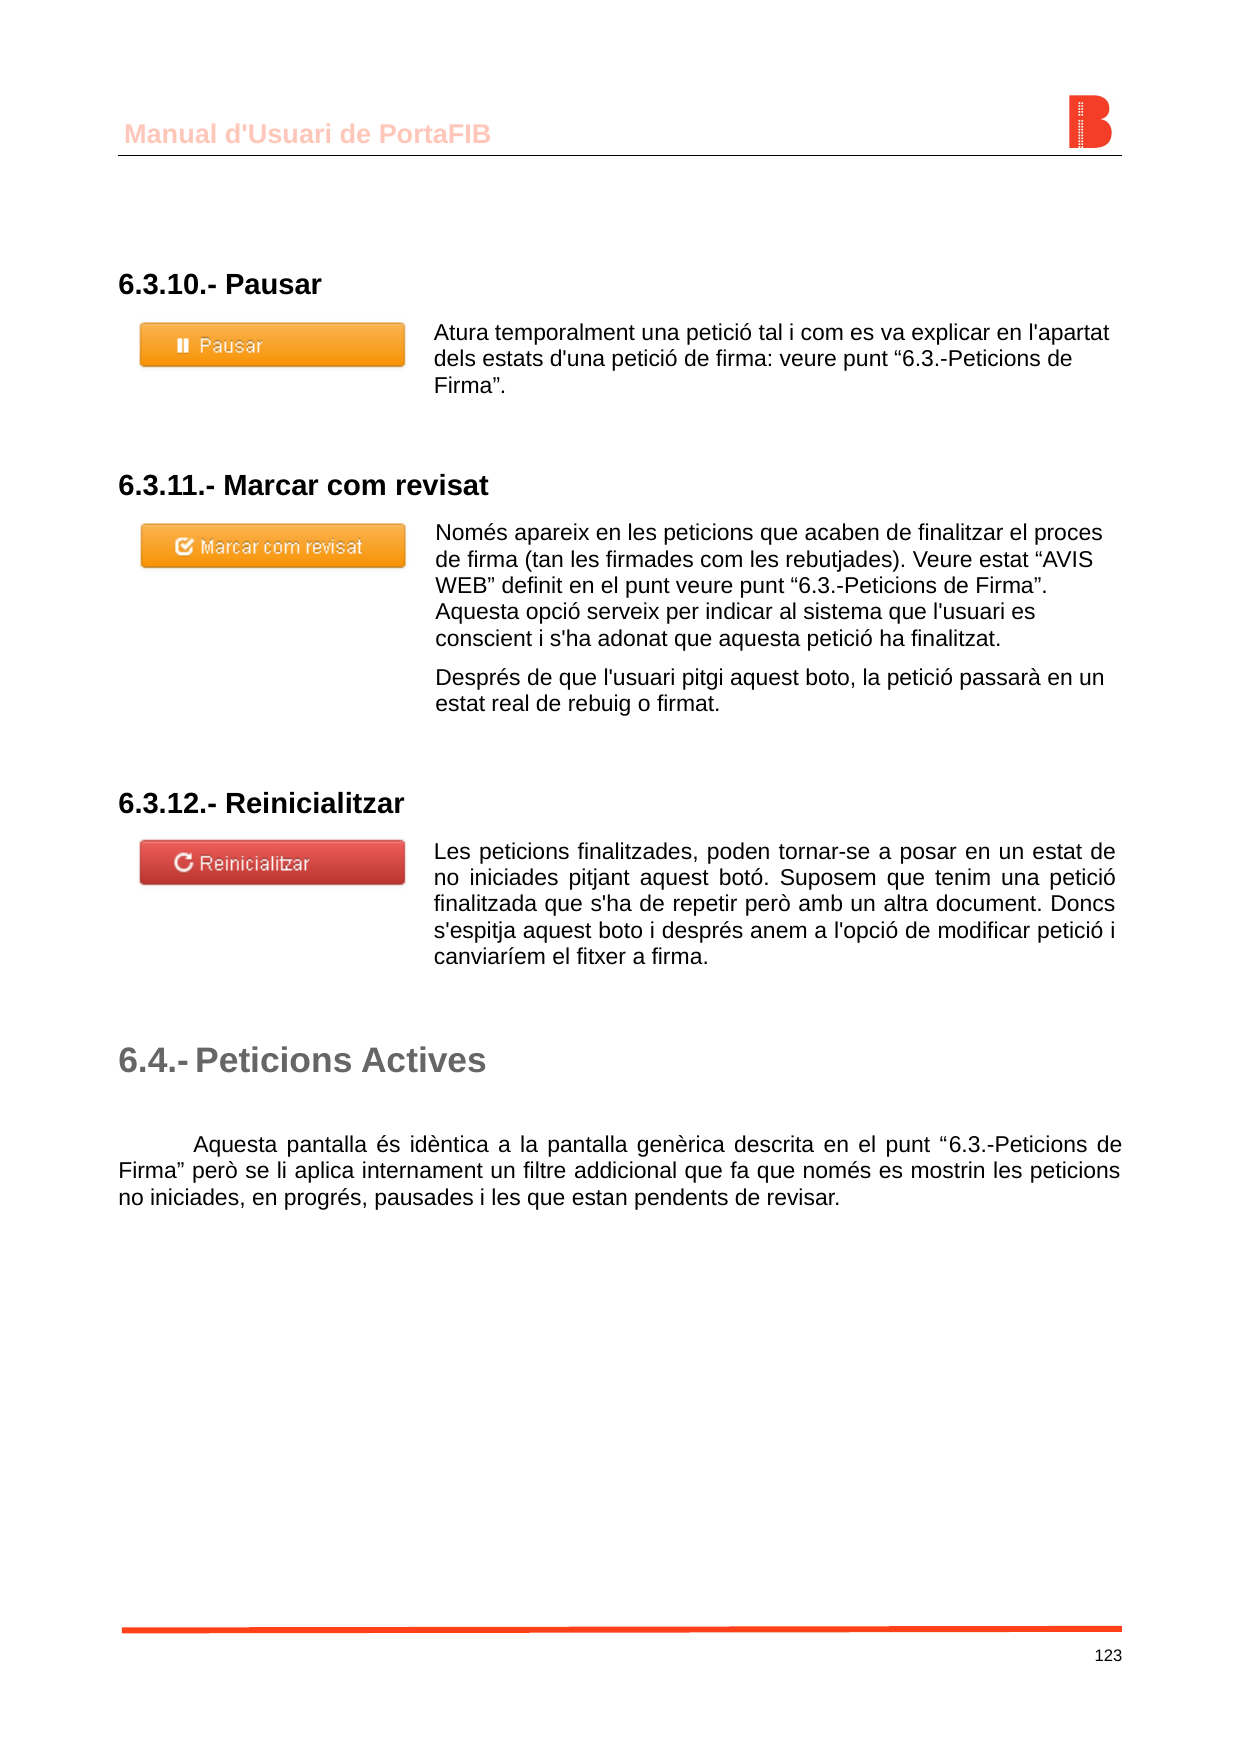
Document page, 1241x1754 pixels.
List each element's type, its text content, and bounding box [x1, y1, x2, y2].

table_header Les peticions finalitzades, poden tornar-se a posar en un estat de no iniciades pitjant aquest botó. Suposem que tenim una petició finalitzada que s'ha de repetir però amb un altra document. Doncs s'espitja aquest boto i després anem a l'opció de modificar petició i canviaríem el fitxer a firma. [428, 832, 1122, 988]
subtitle Marcar com revisat [118, 467, 1122, 501]
picture [138, 519, 409, 573]
table_header [118, 313, 428, 416]
text Aquesta pantalla és idèntica a la pantalla genèrica descrita en el punt “6.3.-Peticions de Firma” però se li aplica internament un filtre addicional que fa que només es mostrin les peticions no iniciades, en progrés, pausades i les que estan pendents de revisar. [118, 1131, 1122, 1210]
table_header Només apareix en les peticions que acaben de finalitzar el proces de firma (tan les firmades com les rebutjades). Veure estat “AVIS WEB” definit en el punt veure punt “6.3.-Peticions de Firma”. Aquesta opció serveix per indicar al sistema que l'usuari es conscient i s'ha adonat que aquesta petició ha finalitzat. Després de que l'usuari pitgi aquest boto, la petició passarà en un estat real de rebuig o firmat. [429, 514, 1122, 734]
table_header Atura temporalment una petició tal i com es va explicar en l'apartat dels estats d'una petició de firma: veure punt “6.3.-Peticions de Firma”. [428, 313, 1122, 416]
subtitle Peticions Actives [118, 1039, 1122, 1080]
table_header [118, 832, 428, 988]
table_header [118, 514, 429, 734]
subtitle Reinicialitzar [118, 786, 1122, 819]
picture [137, 837, 409, 890]
picture [137, 318, 409, 372]
subtitle Pausar [118, 267, 1122, 301]
picture [1063, 94, 1117, 150]
